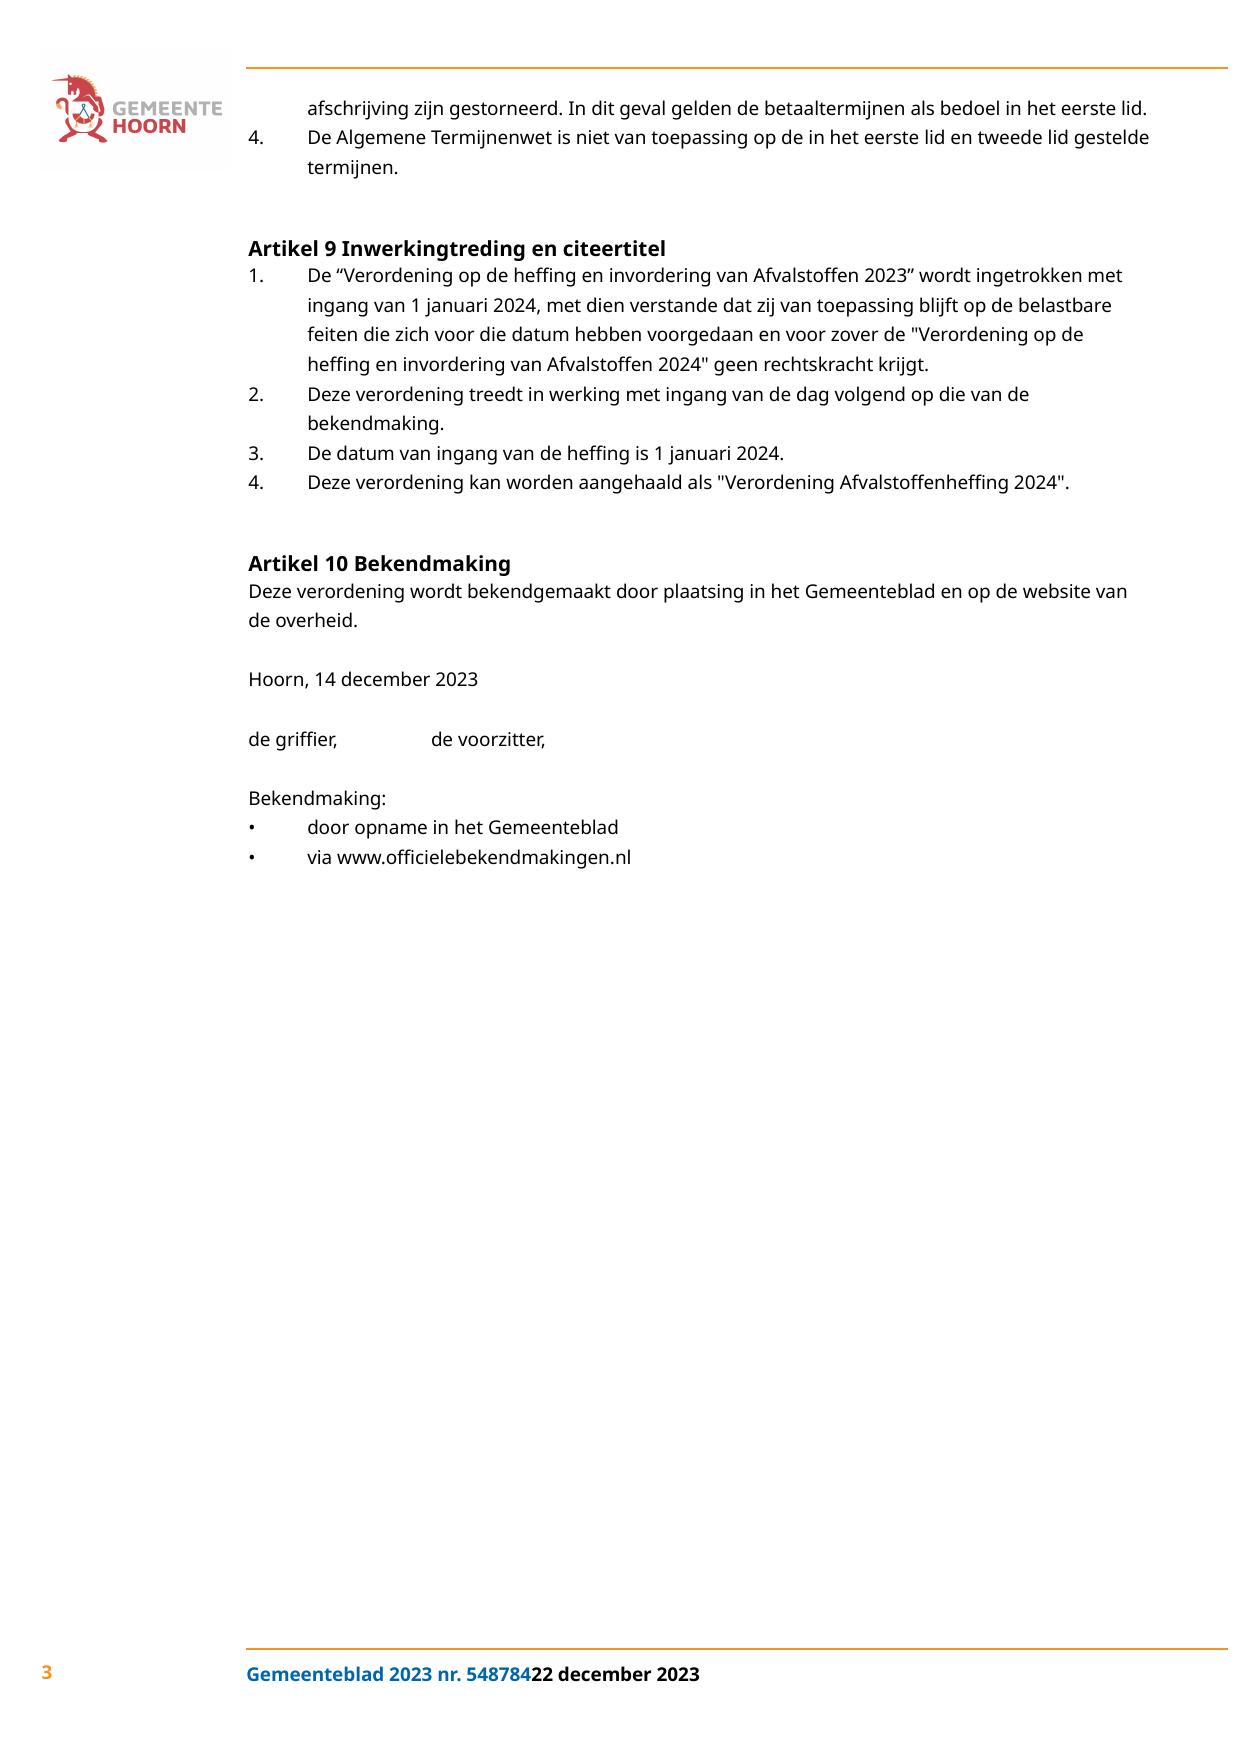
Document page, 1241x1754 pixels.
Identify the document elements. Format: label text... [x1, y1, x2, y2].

list Deze verordening treedt in werking met ingang van de dag volgend op die van de bekendmaking. [248, 381, 1152, 436]
text Artikel 10 Bekendmaking [248, 549, 1152, 578]
text de griffier, de voorzitter, [248, 726, 1152, 752]
text Hoorn, 14 december 2023 [248, 667, 1152, 692]
text Bekendmaking: [248, 785, 1152, 811]
picture [41, 47, 231, 172]
list afschrijving zijn gestorneerd. In dit geval gelden de betaaltermijnen als bedoel in het eerste lid. [248, 95, 1152, 121]
list De datum van ingang van de heffing is 1 januari 2024. [248, 440, 1152, 466]
list via www.officielebekendmakingen.nl [248, 844, 1152, 870]
list door opname in het Gemeenteblad [248, 814, 1152, 840]
text Deze verordening wordt bekendgemaakt door plaatsing in het Gemeenteblad en op de website van de overheid. [248, 578, 1152, 633]
text Artikel 9 Inwerkingtreding en citeertitel [248, 234, 1152, 262]
list Deze verordening kan worden aangehaald als "Verordening Afvalstoffenheffing 2024". [248, 469, 1152, 495]
list De “Verordening op de heffing en invordering van Afvalstoffen 2023” wordt ingetrokken met ingang van 1 januari 2024, met dien verstande dat zij van toepassing blijft op de belastbare feiten die zich voor die datum hebben voorgedaan en voor zover de "Verordening op de heffing en invordering van Afvalstoffen 2024" geen rechtskracht krijgt. [248, 262, 1152, 377]
list De Algemene Termijnenwet is niet van toepassing op de in het eerste lid en tweede lid gestelde termijnen. [248, 124, 1152, 180]
